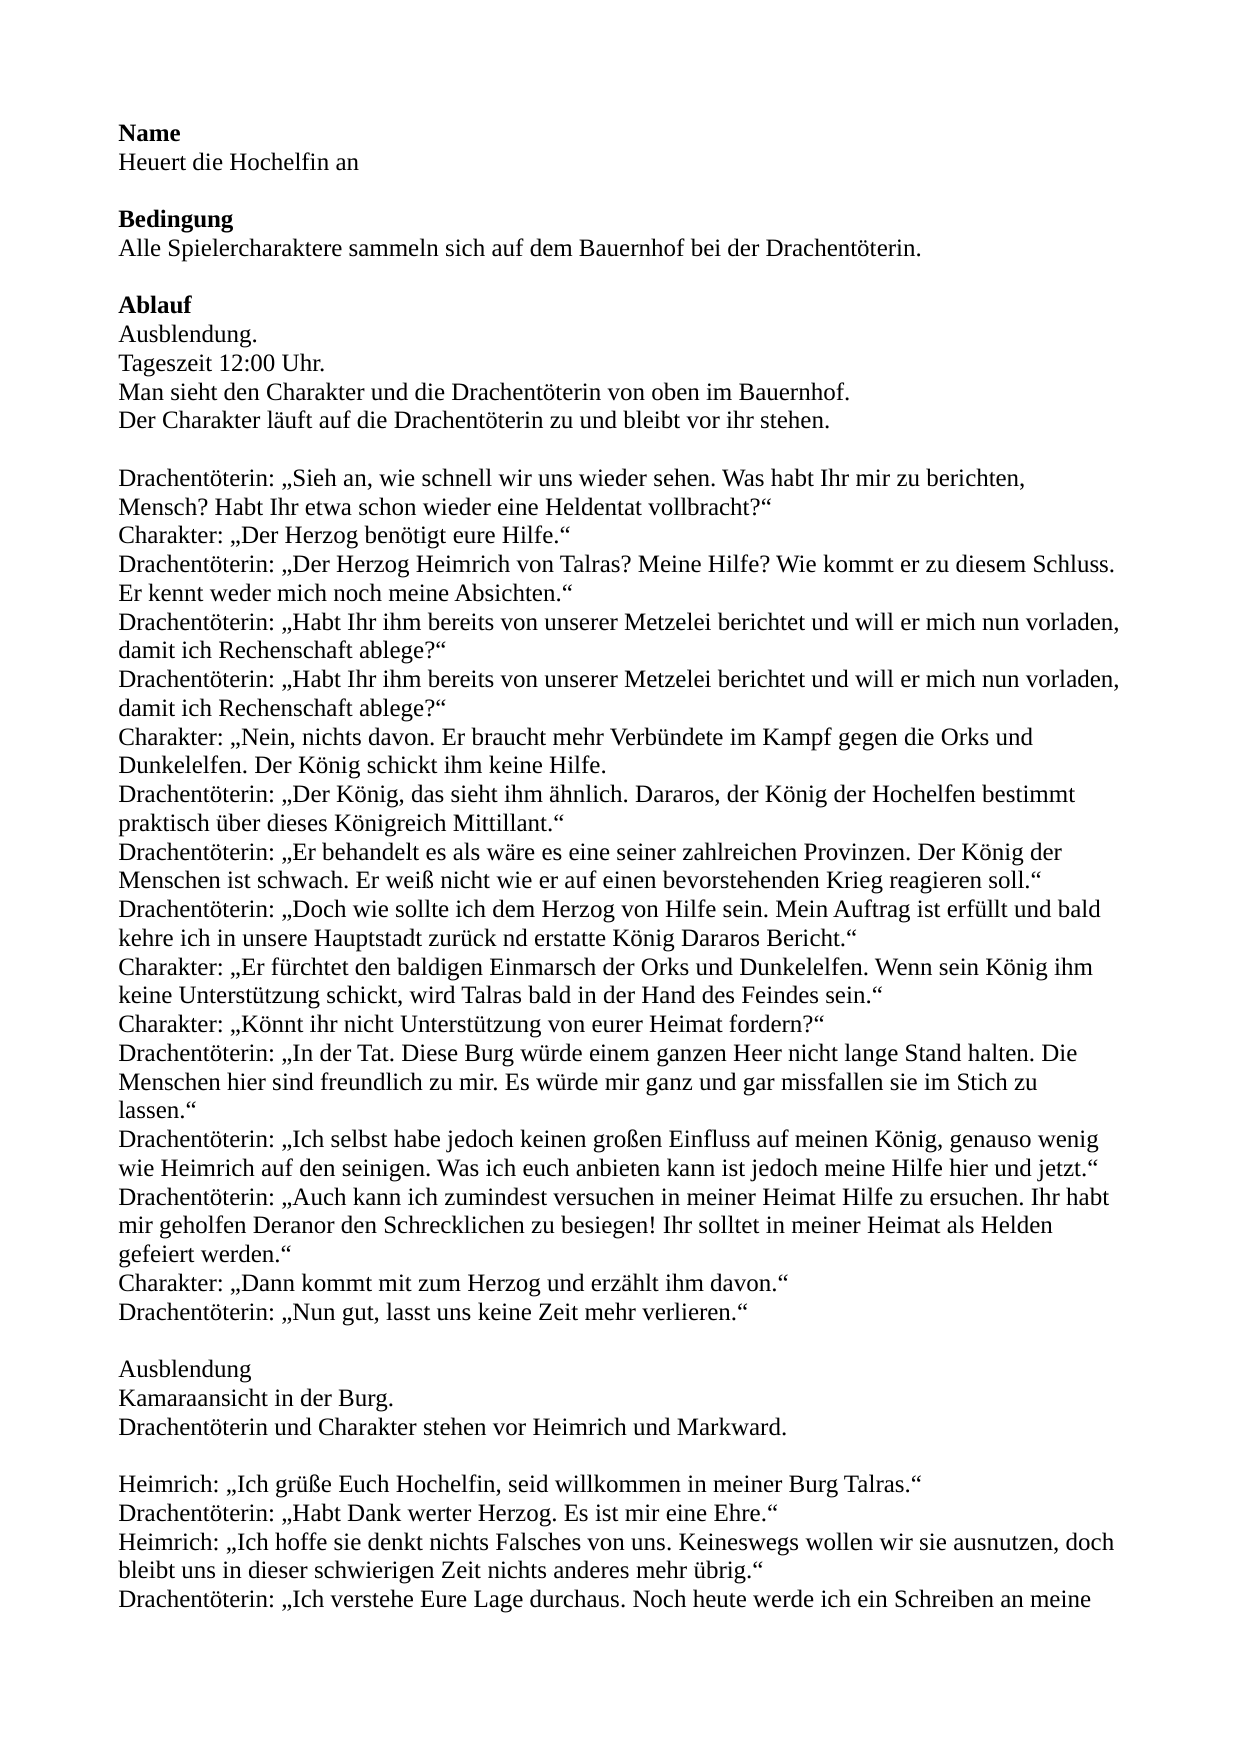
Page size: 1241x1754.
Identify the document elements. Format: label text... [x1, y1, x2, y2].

text Drachentöterin: „Der König, das sieht ihm ähnlich. Dararos, der König der Hochelfen bestimmt praktisch über dieses Königreich Mittillant.“ [118, 779, 1122, 837]
text Charakter: „Nein, nichts davon. Er braucht mehr Verbündete im Kampf gegen die Orks und Dunkelelfen. Der König schickt ihm keine Hilfe. [118, 722, 1122, 779]
text Drachentöterin: „Doch wie sollte ich dem Herzog von Hilfe sein. Mein Auftrag ist erfüllt und bald kehre ich in unsere Hauptstadt zurück nd erstatte König Dararos Bericht.“ [118, 894, 1122, 952]
text Drachentöterin und Charakter stehen vor Heimrich und Markward. [118, 1412, 1122, 1441]
text Drachentöterin: „Habt Ihr ihm bereits von unserer Metzelei berichtet und will er mich nun vorladen, damit ich Rechenschaft ablege?“ [118, 607, 1122, 664]
text Drachentöterin: „Er behandelt es als wäre es eine seiner zahlreichen Provinzen. Der König der Menschen ist schwach. Er weiß nicht wie er auf einen bevorstehenden Krieg reagieren soll.“ [118, 837, 1122, 894]
text Drachentöterin: „Ich verstehe Eure Lage durchaus. Noch heute werde ich ein Schreiben an meine [118, 1584, 1122, 1613]
text Bedingung [118, 204, 1122, 233]
text Charakter: „Er fürchtet den baldigen Einmarsch der Orks und Dunkelelfen. Wenn sein König ihm keine Unterstützung schickt, wird Talras bald in der Hand des Feindes sein.“ [118, 952, 1122, 1009]
text Charakter: „Dann kommt mit zum Herzog und erzählt ihm davon.“ [118, 1268, 1122, 1297]
text Charakter: „Könnt ihr nicht Unterstützung von eurer Heimat fordern?“ [118, 1009, 1122, 1038]
text Ausblendung. [118, 319, 1122, 348]
text Tageszeit 12:00 Uhr. [118, 348, 1122, 377]
text Alle Spielercharaktere sammeln sich auf dem Bauernhof bei der Drachentöterin. [118, 233, 1122, 262]
text Name [118, 118, 1122, 147]
text Drachentöterin: „Der Herzog Heimrich von Talras? Meine Hilfe? Wie kommt er zu diesem Schluss. Er kennt weder mich noch meine Absichten.“ [118, 549, 1122, 607]
text Charakter: „Der Herzog benötigt eure Hilfe.“ [118, 521, 1122, 549]
text Heuert die Hochelfin an [118, 147, 1122, 176]
text Heimrich: „Ich grüße Euch Hochelfin, seid willkommen in meiner Burg Talras.“ [118, 1469, 1122, 1498]
text Heimrich: „Ich hoffe sie denkt nichts Falsches von uns. Keineswegs wollen wir sie ausnutzen, doch bleibt uns in dieser schwierigen Zeit nichts anderes mehr übrig.“ [118, 1527, 1122, 1584]
text Kamaraansicht in der Burg. [118, 1383, 1122, 1412]
text Ausblendung [118, 1354, 1122, 1383]
text Drachentöterin: „Auch kann ich zumindest versuchen in meiner Heimat Hilfe zu ersuchen. Ihr habt mir geholfen Deranor den Schrecklichen zu besiegen! Ihr solltet in meiner Heimat als Helden gefeiert werden.“ [118, 1182, 1122, 1268]
text Drachentöterin: „Nun gut, lasst uns keine Zeit mehr verlieren.“ [118, 1297, 1122, 1326]
text Drachentöterin: „In der Tat. Diese Burg würde einem ganzen Heer nicht lange Stand halten. Die Menschen hier sind freundlich zu mir. Es würde mir ganz und gar missfallen sie im Stich zu lassen.“ [118, 1038, 1122, 1124]
text Ablauf [118, 291, 1122, 319]
text Drachentöterin: „Habt Dank werter Herzog. Es ist mir eine Ehre.“ [118, 1498, 1122, 1527]
text Man sieht den Charakter und die Drachentöterin von oben im Bauernhof. [118, 377, 1122, 406]
text Drachentöterin: „Ich selbst habe jedoch keinen großen Einfluss auf meinen König, genauso wenig wie Heimrich auf den seinigen. Was ich euch anbieten kann ist jedoch meine Hilfe hier und jetzt.“ [118, 1124, 1122, 1182]
text Drachentöterin: „Habt Ihr ihm bereits von unserer Metzelei berichtet und will er mich nun vorladen, damit ich Rechenschaft ablege?“ [118, 664, 1122, 722]
text Der Charakter läuft auf die Drachentöterin zu und bleibt vor ihr stehen. [118, 406, 1122, 434]
text Drachentöterin: „Sieh an, wie schnell wir uns wieder sehen. Was habt Ihr mir zu berichten, Mensch? Habt Ihr etwa schon wieder eine Heldentat vollbracht?“ [118, 463, 1122, 521]
